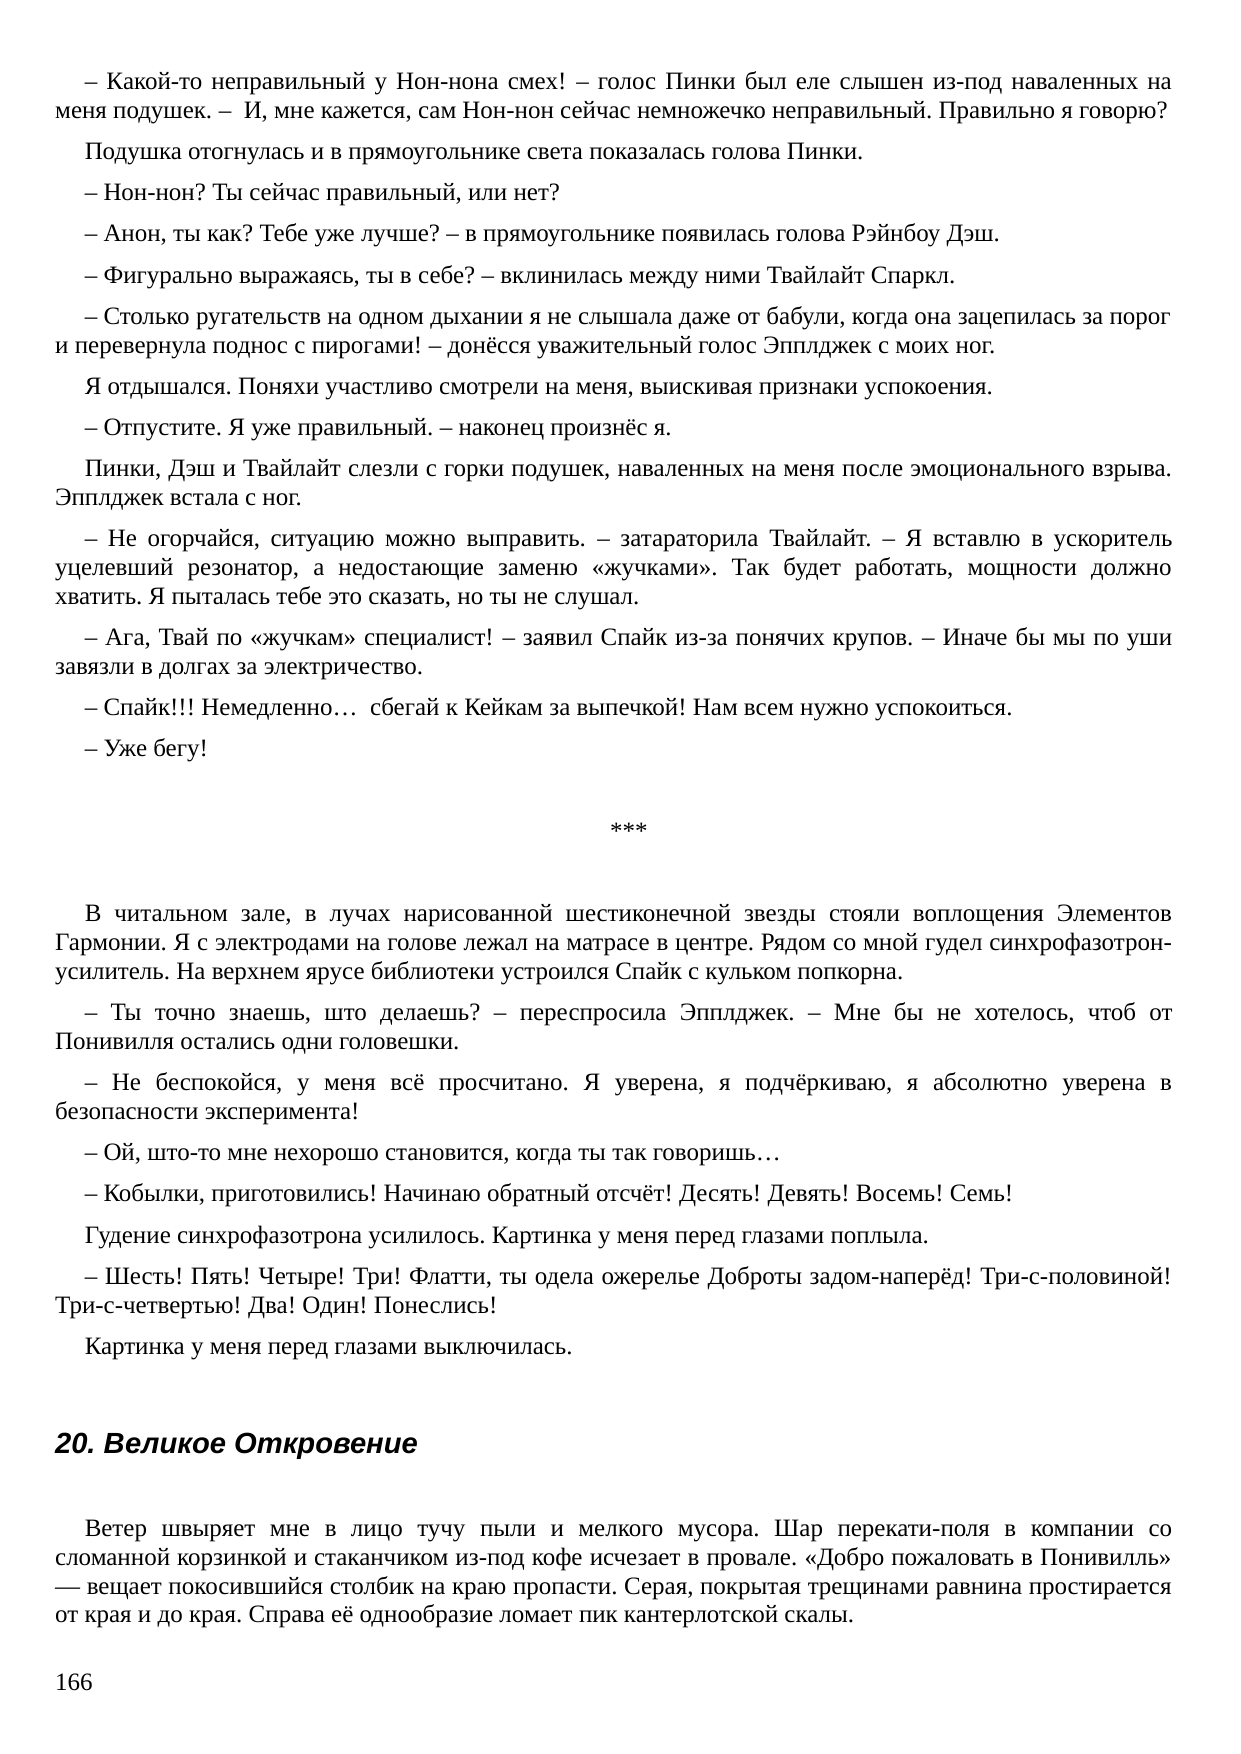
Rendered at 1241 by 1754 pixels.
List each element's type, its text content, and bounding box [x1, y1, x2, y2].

text – Какой-то неправильный у Нон-нона смех! – голос Пинки был еле слышен из-под наваленных на меня подушек. – И, мне кажется, сам Нон-нон сейчас немножечко неправильный. Правильно я говорю? [55, 66, 1173, 123]
text – Столько ругательств на одном дыхании я не слышала даже от бабули, когда она зацепилась за порог и перевернула поднос с пирогами! – донёсся уважительный голос Эпплджек с моих ног. [55, 301, 1173, 358]
text *** [55, 816, 1173, 845]
text – Ой, што-то мне нехорошо становится, когда ты так говоришь… [55, 1137, 1173, 1166]
subtitle 20. Великое Откровение [55, 1426, 1173, 1459]
text – Спайк!!! Немедленно… сбегай к Кейкам за выпечкой! Нам всем нужно успокоиться. [55, 692, 1173, 721]
text Пинки, Дэш и Твайлайт слезли с горки подушек, наваленных на меня после эмоционального взрыва. Эпплджек встала с ног. [55, 453, 1173, 511]
text – Ты точно знаешь, што делаешь? – переспросила Эпплджек. – Мне бы не хотелось, чтоб от Понивилля остались одни головешки. [55, 997, 1173, 1055]
text Гудение синхрофазотрона усилилось. Картинка у меня перед глазами поплыла. [55, 1220, 1173, 1248]
text – Уже бегу! [55, 733, 1173, 762]
text – Кобылки, приготовились! Начинаю обратный отсчёт! Десять! Девять! Восемь! Семь! [55, 1178, 1173, 1207]
text – Не беспокойся, у меня всё просчитано. Я уверена, я подчёркиваю, я абсолютно уверена в безопасности эксперимента! [55, 1067, 1173, 1125]
text – Отпустите. Я уже правильный. – наконец произнёс я. [55, 412, 1173, 441]
text Ветер швыряет мне в лицо тучу пыли и мелкого мусора. Шар перекати-поля в компании со сломанной корзинкой и стаканчиком из-под кофе исчезает в провале. «Добро пожаловать в Понивилль» — вещает покосившийся столбик на краю пропасти. Серая, покрытая трещинами равнина простирается от края и до края. Справа её однообразие ломает пик кантерлотской скалы. [55, 1513, 1173, 1628]
text – Нон-нон? Ты сейчас правильный, или нет? [55, 177, 1173, 206]
text – Ага, Твай по «жучкам» специалист! – заявил Спайк из-за понячих крупов. – Иначе бы мы по уши завязли в долгах за электричество. [55, 622, 1173, 680]
text Подушка отогнулась и в прямоугольнике света показалась голова Пинки. [55, 136, 1173, 165]
text – Фигурально выражаясь, ты в себе? – вклинилась между ними Твайлайт Спаркл. [55, 260, 1173, 288]
text Картинка у меня перед глазами выключилась. [55, 1331, 1173, 1360]
text – Не огорчайся, ситуацию можно выправить. – затараторила Твайлайт. – Я вставлю в ускоритель уцелевший резонатор, а недостающие заменю «жучками». Так будет работать, мощности должно хватить. Я пыталась тебе это сказать, но ты не слушал. [55, 523, 1173, 610]
text – Анон, ты как? Тебе уже лучше? – в прямоугольнике появилась голова Рэйнбоу Дэш. [55, 218, 1173, 247]
text – Шесть! Пять! Четыре! Три! Флатти, ты одела ожерелье Доброты задом-наперёд! Три-с-половиной! Три-с-четвертью! Два! Один! Понеслись! [55, 1261, 1173, 1318]
text В читальном зале, в лучах нарисованной шестиконечной звезды стояли воплощения Элементов Гармонии. Я с электродами на голове лежал на матрасе в центре. Рядом со мной гудел синхрофазотрон-усилитель. На верхнем ярусе библиотеки устроился Спайк с кульком попкорна. [55, 898, 1173, 985]
text Я отдышался. Поняхи участливо смотрели на меня, выискивая признаки успокоения. [55, 371, 1173, 400]
